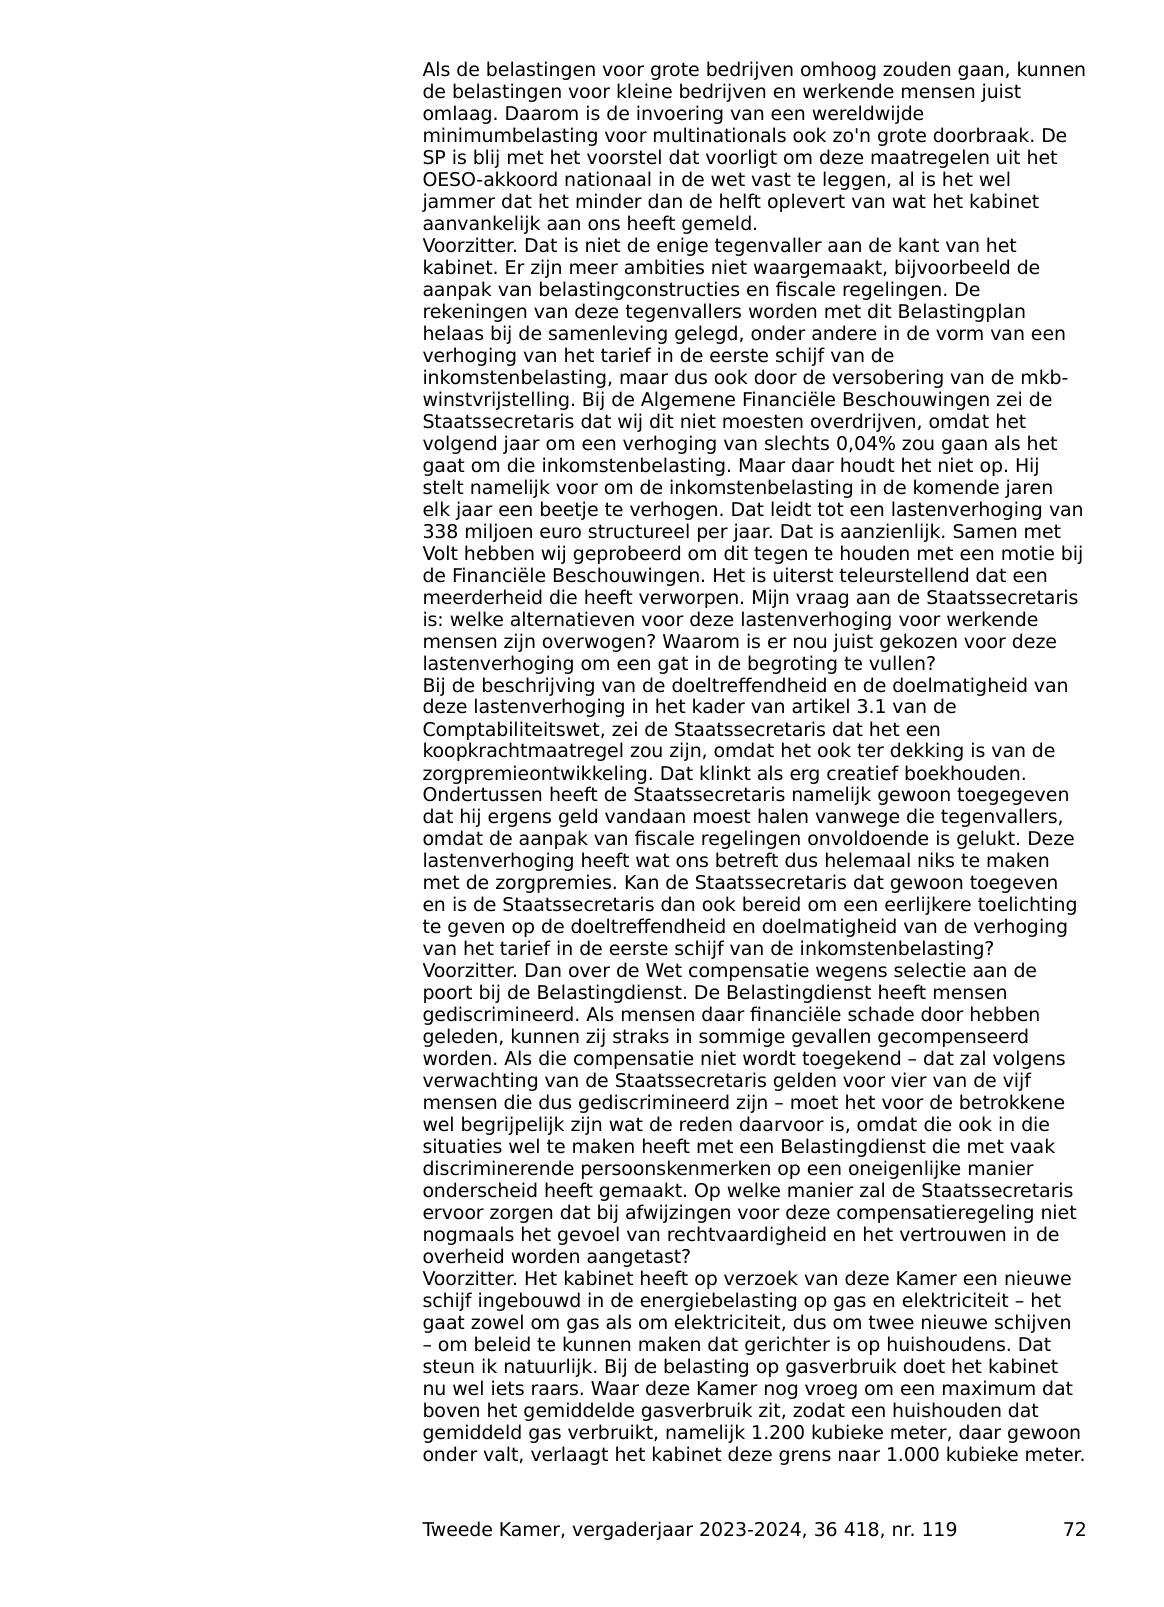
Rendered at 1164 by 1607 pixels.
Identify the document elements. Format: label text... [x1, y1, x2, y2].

text Als de belastingen voor grote bedrijven omhoog zouden gaan, kunnen de belastingen voor kleine bedrijven en werkende mensen juist omlaag. Daarom is de invoering van een wereldwijde minimumbelasting voor multinationals ook zo'n grote doorbraak. De SP is blij met het voorstel dat voorligt om deze maatregelen uit het OESO-akkoord nationaal in de wet vast te leggen, al is het wel jammer dat het minder dan de helft oplevert van wat het kabinet aanvankelijk aan ons heeft gemeld. [422, 59, 1087, 235]
text Voorzitter. Het kabinet heeft op verzoek van deze Kamer een nieuwe schijf ingebouwd in de energiebelasting op gas en elektriciteit – het gaat zowel om gas als om elektriciteit, dus om twee nieuwe schijven – om beleid te kunnen maken dat gerichter is op huishoudens. Dat steun ik natuurlijk. Bij de belasting op gasverbruik doet het kabinet nu wel iets raars. Waar deze Kamer nog vroeg om een maximum dat boven het gemiddelde gasverbruik zit, zodat een huishouden dat gemiddeld gas verbruikt, namelijk 1.200 kubieke meter, daar gewoon onder valt, verlaagt het kabinet deze grens naar 1.000 kubieke meter. [422, 1268, 1087, 1466]
text Voorzitter. Dat is niet de enige tegenvaller aan de kant van het kabinet. Er zijn meer ambities niet waargemaakt, bijvoorbeeld de aanpak van belastingconstructies en fiscale regelingen. De rekeningen van deze tegenvallers worden met dit Belastingplan helaas bij de samenleving gelegd, onder andere in de vorm van een verhoging van het tarief in de eerste schijf van de inkomstenbelasting, maar dus ook door de versobering van de mkb-winstvrijstelling. Bij de Algemene Financiële Beschouwingen zei de Staatssecretaris dat wij dit niet moesten overdrijven, omdat het volgend jaar om een verhoging van slechts 0,04% zou gaan als het gaat om die inkomstenbelasting. Maar daar houdt het niet op. Hij stelt namelijk voor om de inkomstenbelasting in de komende jaren elk jaar een beetje te verhogen. Dat leidt tot een lastenverhoging van 338 miljoen euro structureel per jaar. Dat is aanzienlijk. Samen met Volt hebben wij geprobeerd om dit tegen te houden met een motie bij de Financiële Beschouwingen. Het is uiterst teleurstellend dat een meerderheid die heeft verworpen. Mijn vraag aan de Staatssecretaris is: welke alternatieven voor deze lastenverhoging voor werkende mensen zijn overwogen? Waarom is er nou juist gekozen voor deze lastenverhoging om een gat in de begroting te vullen? [422, 235, 1087, 674]
text Bij de beschrijving van de doeltreffendheid en de doelmatigheid van deze lastenverhoging in het kader van artikel 3.1 van de Comptabiliteitswet, zei de Staatssecretaris dat het een koopkrachtmaatregel zou zijn, omdat het ook ter dekking is van de zorgpremieontwikkeling. Dat klinkt als erg creatief boekhouden. Ondertussen heeft de Staatssecretaris namelijk gewoon toegegeven dat hij ergens geld vandaan moest halen vanwege die tegenvallers, omdat de aanpak van fiscale regelingen onvoldoende is gelukt. Deze lastenverhoging heeft wat ons betreft dus helemaal niks te maken met de zorgpremies. Kan de Staatssecretaris dat gewoon toegeven en is de Staatssecretaris dan ook bereid om een eerlijkere toelichting te geven op de doeltreffendheid en doelmatigheid van de verhoging van het tarief in de eerste schijf van de inkomstenbelasting? [422, 674, 1087, 960]
text Voorzitter. Dan over de Wet compensatie wegens selectie aan de poort bij de Belastingdienst. De Belastingdienst heeft mensen gediscrimineerd. Als mensen daar financiële schade door hebben geleden, kunnen zij straks in sommige gevallen gecompenseerd worden. Als die compensatie niet wordt toegekend – dat zal volgens verwachting van de Staatssecretaris gelden voor vier van de vijf mensen die dus gediscrimineerd zijn – moet het voor de betrokkene wel begrijpelijk zijn wat de reden daarvoor is, omdat die ook in die situaties wel te maken heeft met een Belastingdienst die met vaak discriminerende persoonskenmerken op een oneigenlijke manier onderscheid heeft gemaakt. Op welke manier zal de Staatssecretaris ervoor zorgen dat bij afwijzingen voor deze compensatieregeling niet nogmaals het gevoel van rechtvaardigheid en het vertrouwen in de overheid worden aangetast? [422, 960, 1087, 1268]
